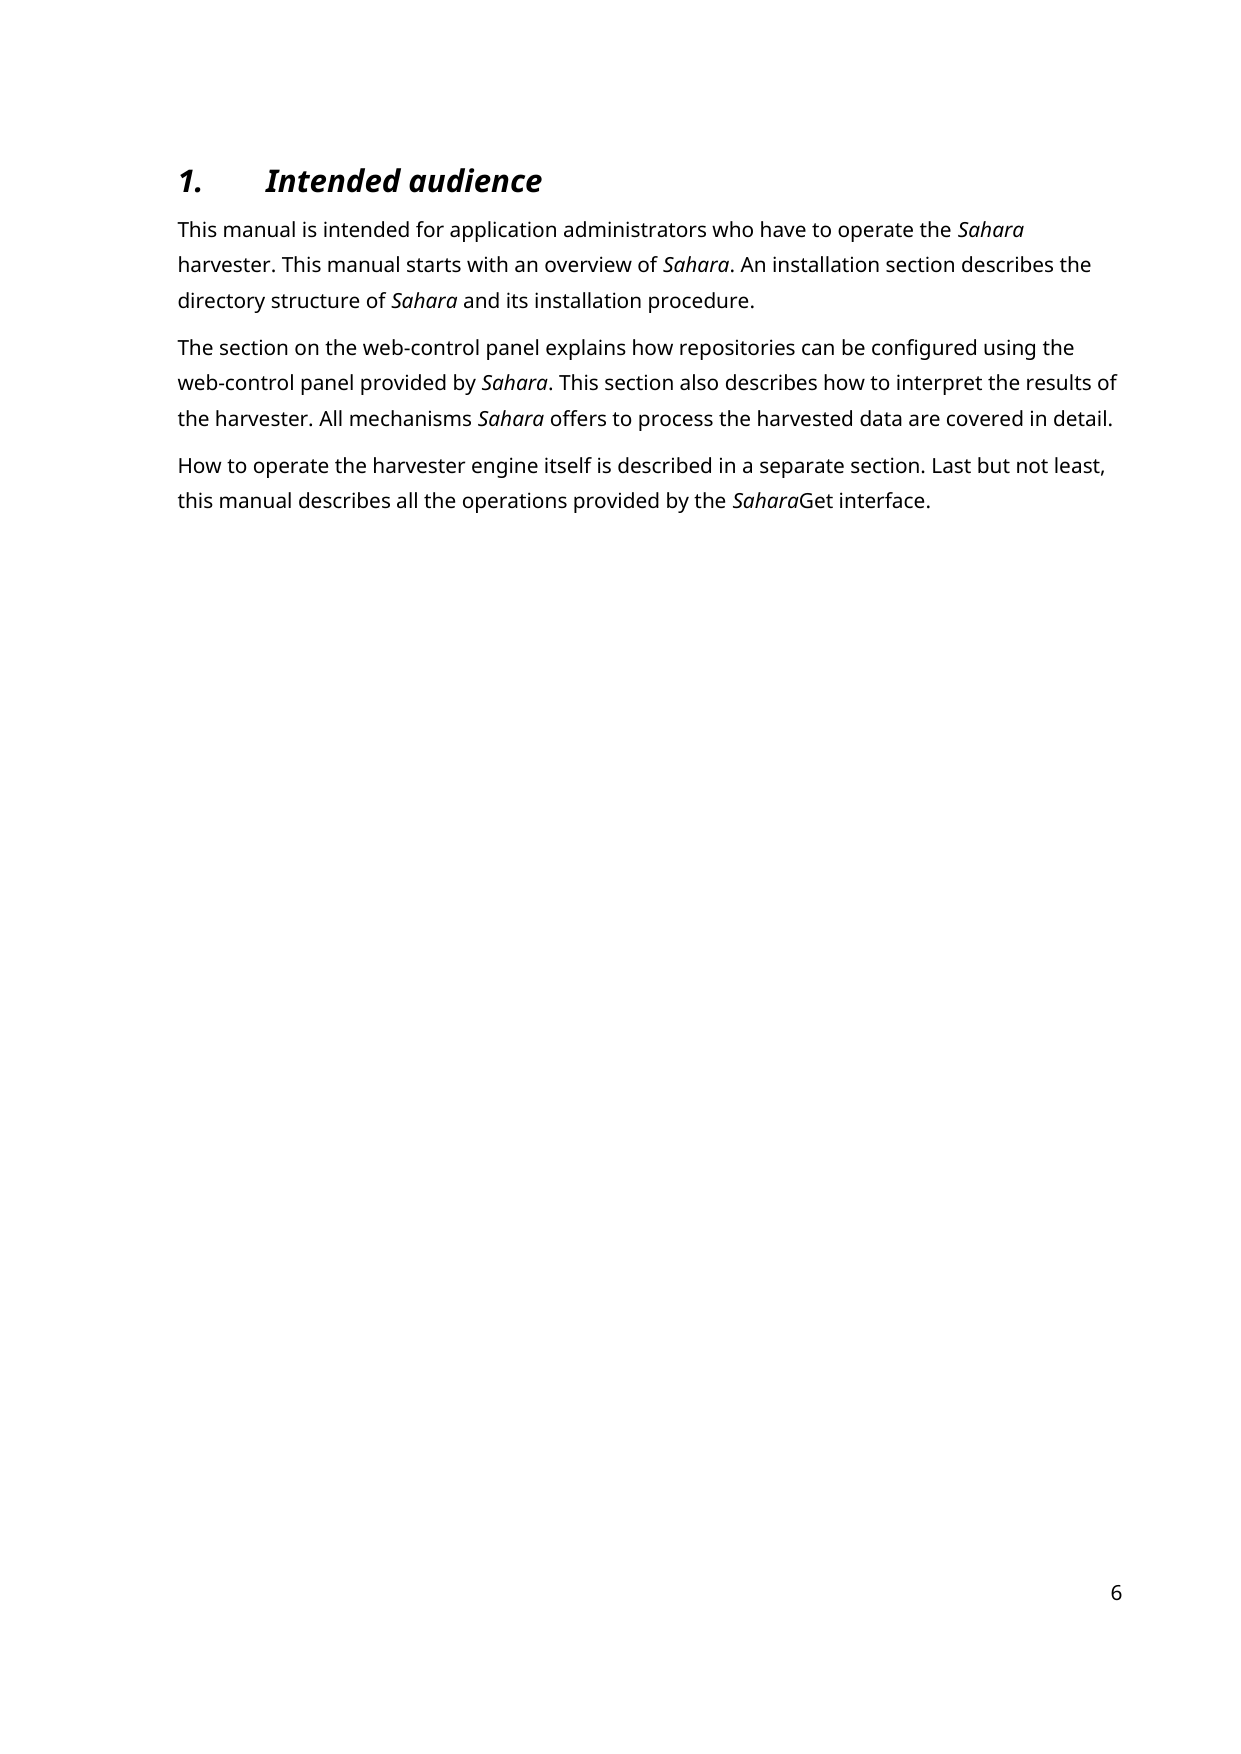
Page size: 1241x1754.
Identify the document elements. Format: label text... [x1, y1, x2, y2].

subtitle Intended audience [177, 159, 1122, 202]
text The section on the web-control panel explains how repositories can be configured using the web-control panel provided by Sahara. This section also describes how to interpret the results of the harvester. All mechanisms Sahara offers to process the harvested data are covered in detail. [177, 326, 1122, 432]
text How to operate the harvester engine itself is described in a separate section. Last but not least, this manual describes all the operations provided by the SaharaGet interface. [177, 444, 1122, 515]
text This manual is intended for application administrators who have to operate the Sahara harvester. This manual starts with an overview of Sahara. An installation section describes the directory structure of Sahara and its installation procedure. [177, 208, 1122, 314]
